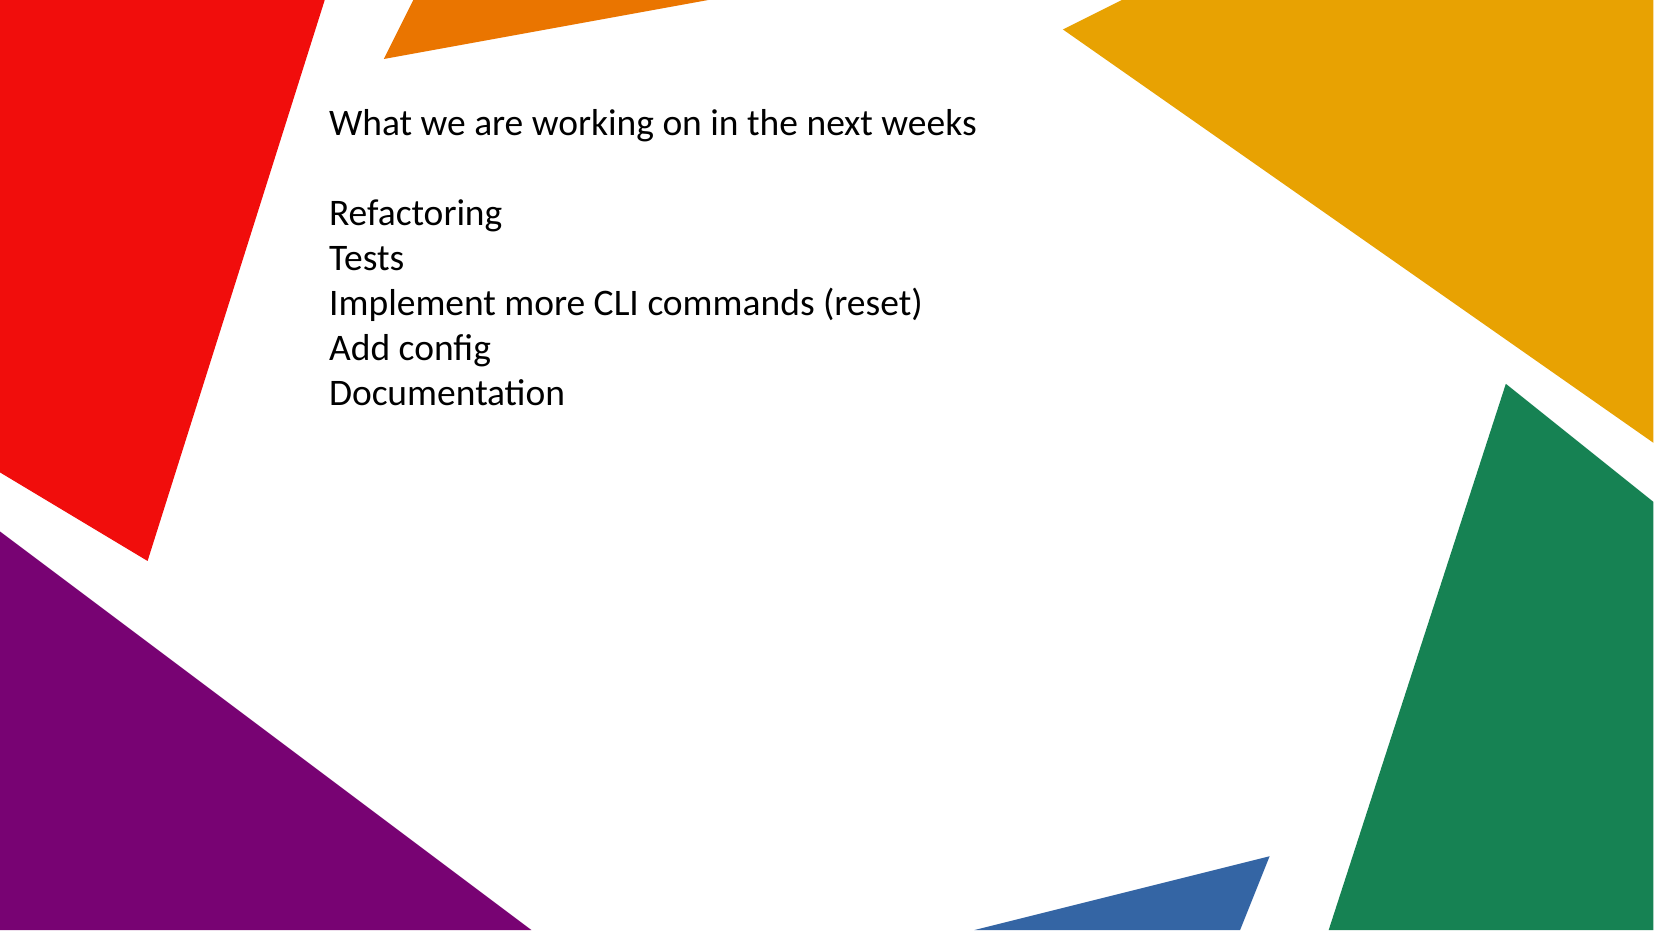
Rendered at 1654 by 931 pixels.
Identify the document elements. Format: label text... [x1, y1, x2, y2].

text_box What we are working on in the next weeks Refactoring Tests Implement more CLI commands (reset) Add config Documentation [314, 90, 1239, 424]
